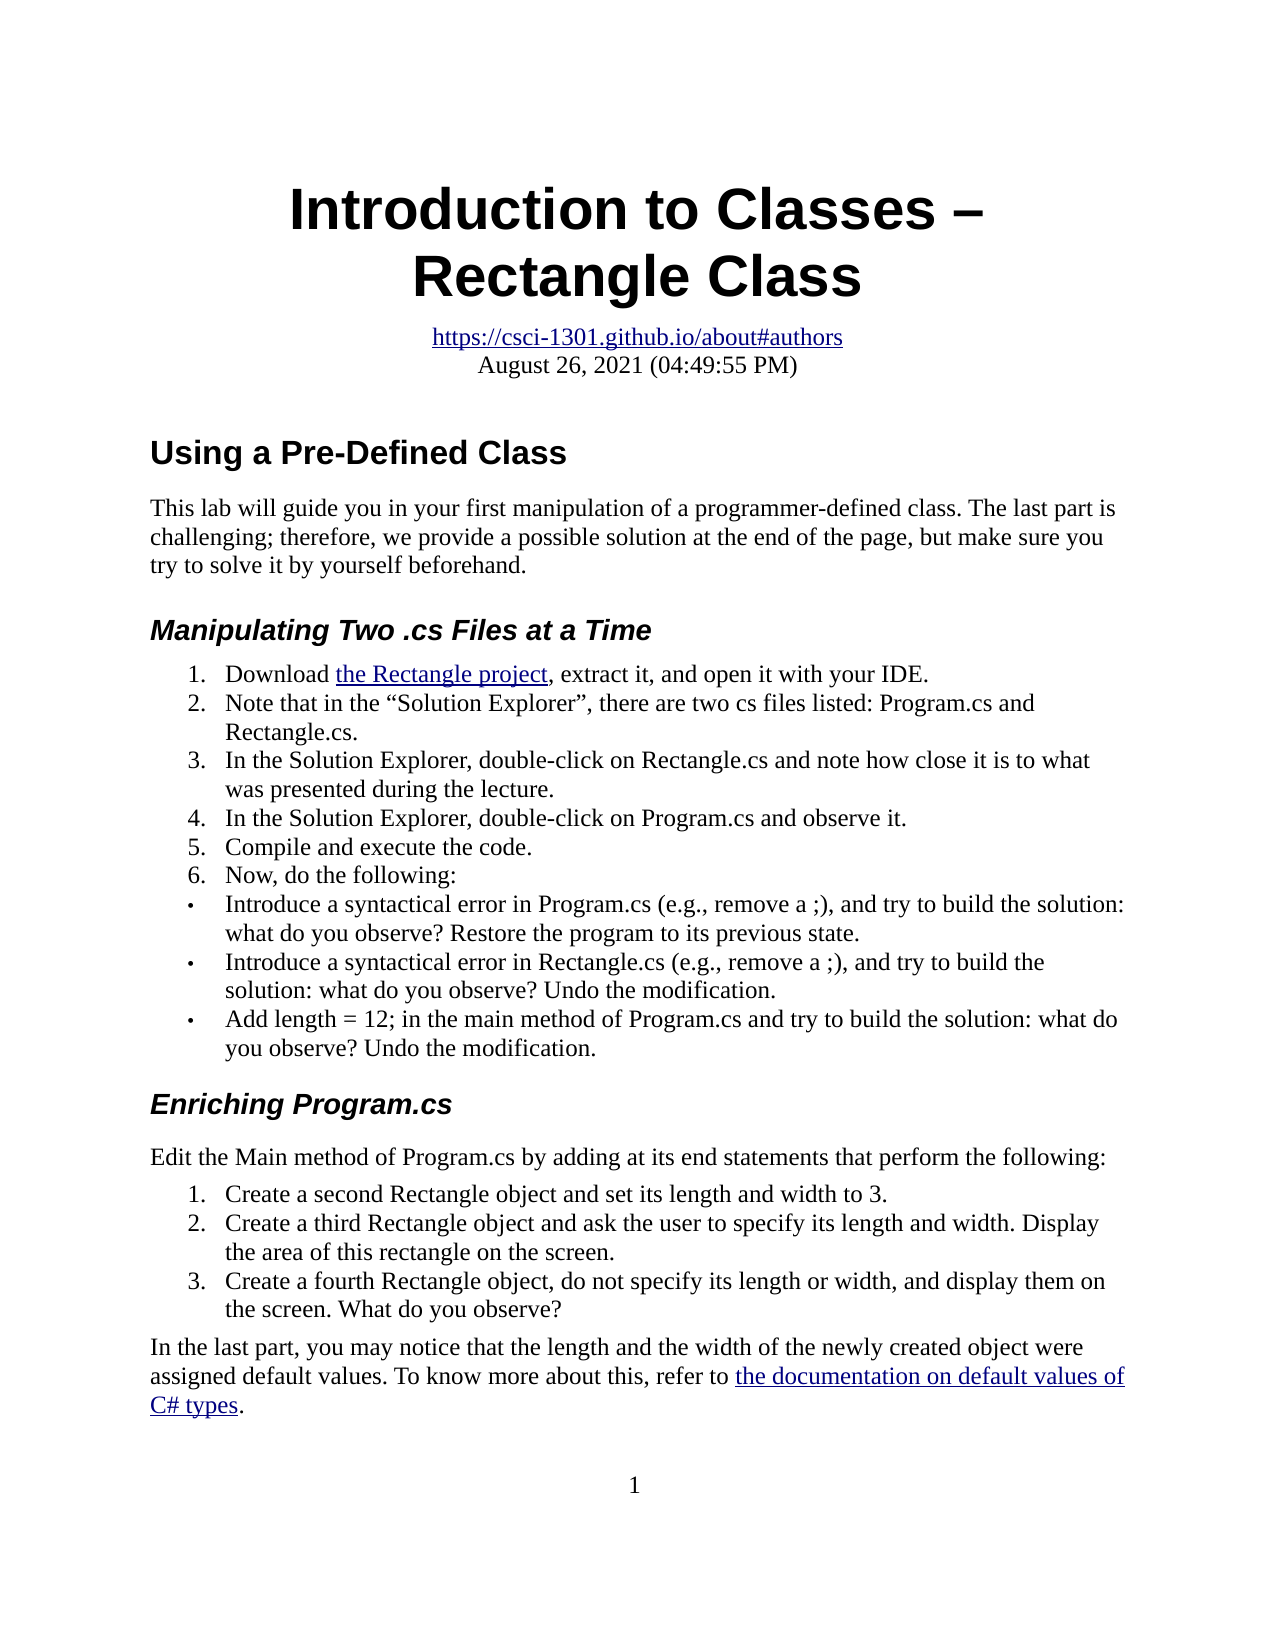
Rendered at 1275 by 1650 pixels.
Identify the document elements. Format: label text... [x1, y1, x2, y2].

list Create a second Rectangle object and set its length and width to 3. [187, 1179, 1125, 1208]
list Note that in the “Solution Explorer”, there are two cs files listed: Program.cs and Rectangle.cs. [187, 688, 1125, 746]
list In the Solution Explorer, double-click on Rectangle.cs and note how close it is to what was presented during the lecture. [187, 746, 1125, 803]
text Edit the Main method of Program.cs by adding at its end statements that perform the following: [150, 1142, 1125, 1171]
list Introduce a syntactical error in Rectangle.cs (e.g., remove a ;), and try to build the solution: what do you observe? Undo the modification. [187, 947, 1125, 1004]
list Create a fourth Rectangle object, do not specify its length or width, and display them on the screen. What do you observe? [187, 1266, 1125, 1323]
list Create a third Rectangle object and ask the user to specify its length and width. Display the area of this rectangle on the screen. [187, 1208, 1125, 1266]
text August 26, 2021 (04:49:55 PM) [150, 350, 1125, 379]
list Introduce a syntactical error in Program.cs (e.g., remove a ;), and try to build the solution: what do you observe? Restore the program to its previous state. [187, 889, 1125, 947]
list Now, do the following: [187, 861, 1125, 889]
list Compile and execute the code. [187, 832, 1125, 861]
subtitle Using a Pre-Defined Class [150, 433, 1125, 472]
title Introduction to Classes – Rectangle Class [150, 175, 1125, 309]
list Add length = 12; in the main method of Program.cs and try to build the solution: what do you observe? Undo the modification. [187, 1004, 1125, 1062]
text This lab will guide you in your first manipulation of a programmer-defined class. The last part is challenging; therefore, we provide a possible solution at the end of the page, but make sure you try to solve it by yourself beforehand. [150, 493, 1125, 579]
text https://csci-1301.github.io/about#authors [150, 322, 1125, 350]
subtitle Manipulating Two .cs Files at a Time [150, 613, 1125, 647]
subtitle Enriching Program.cs [150, 1087, 1125, 1120]
list In the Solution Explorer, double-click on Program.cs and observe it. [187, 803, 1125, 832]
text In the last part, you may notice that the length and the width of the newly created object were assigned default values. To know more about this, refer to the documentation on default values of C# types. [150, 1332, 1125, 1418]
list Download the Rectangle project, extract it, and open it with your IDE. [187, 659, 1125, 688]
